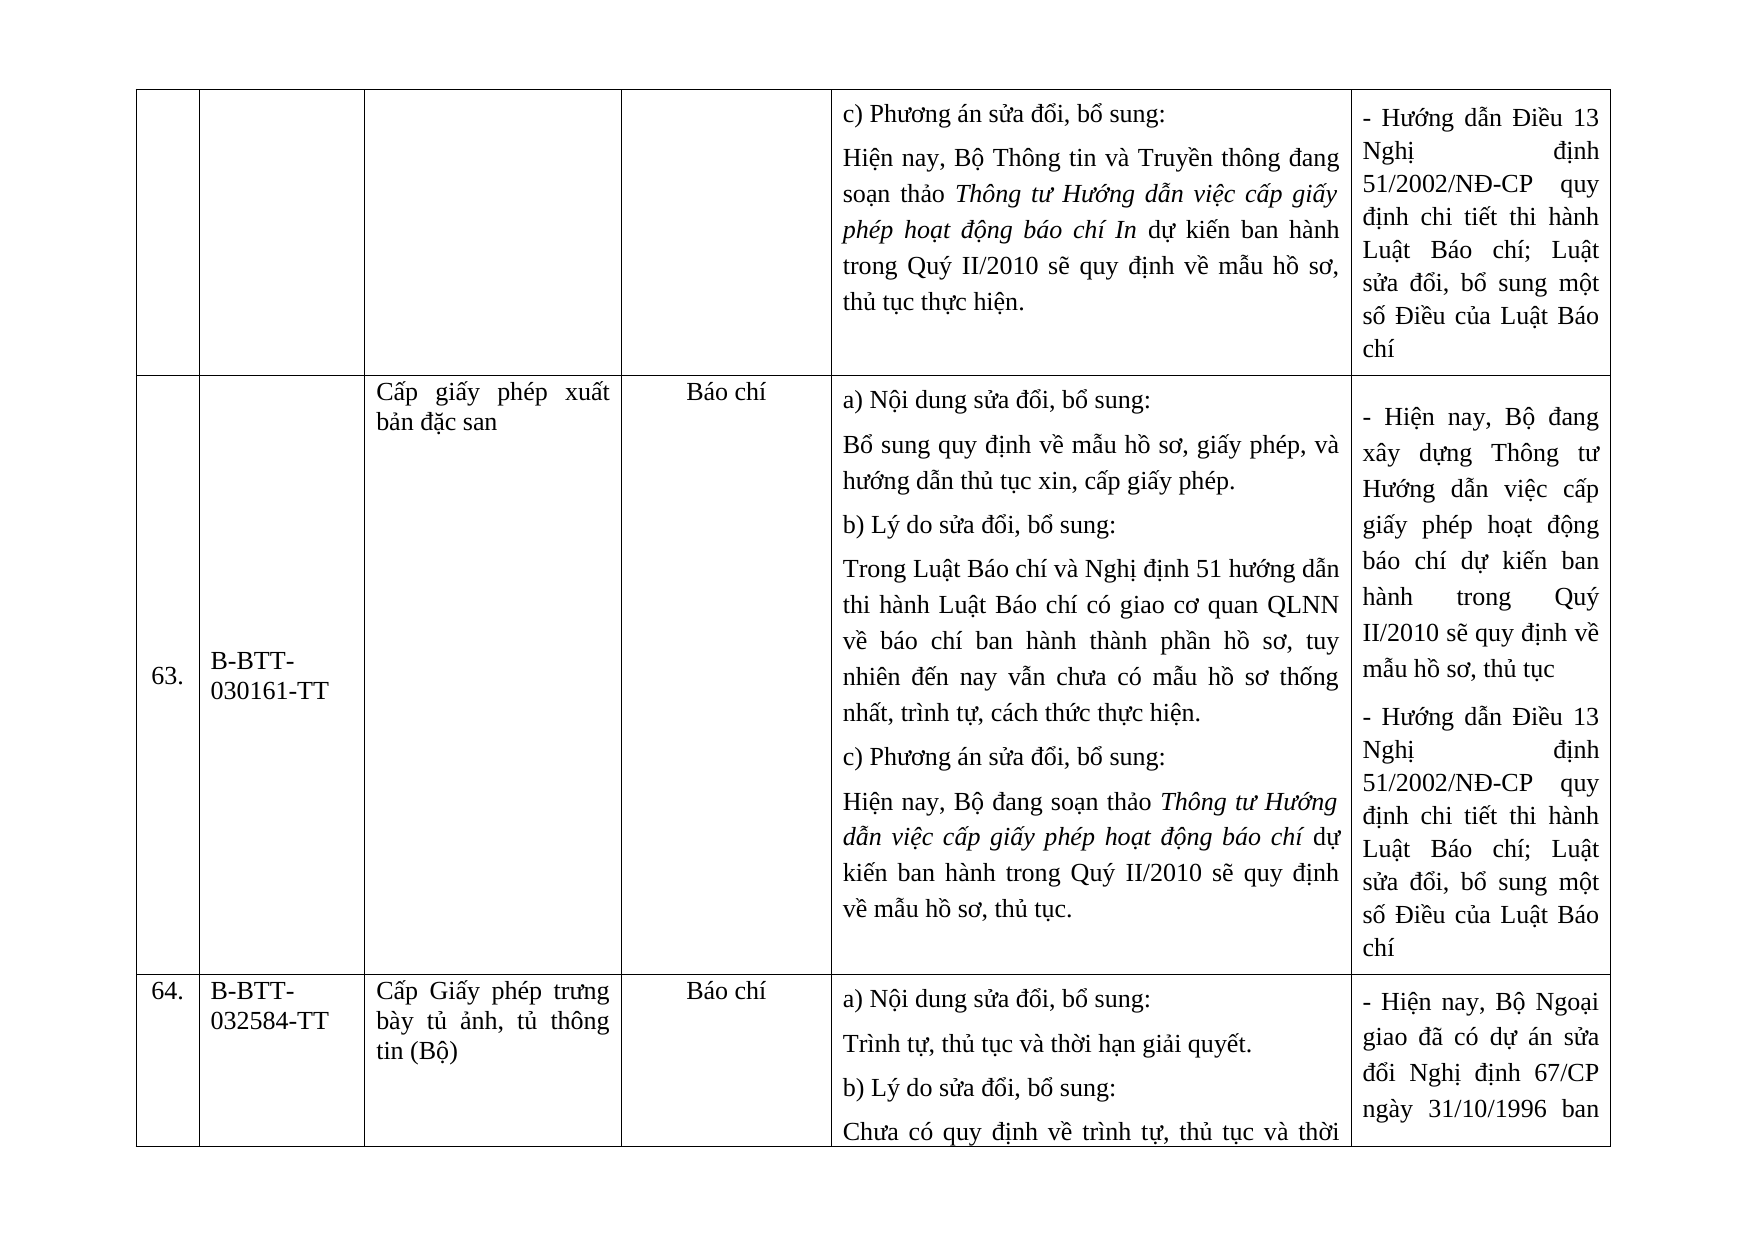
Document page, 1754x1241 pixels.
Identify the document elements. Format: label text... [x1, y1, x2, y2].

table_cell a) Nội dung sửa đổi, bổ sung: Trình tự, thủ tục và thời hạn giải quyết. b) Lý do sửa đổi, bổ sung: Chưa có quy định về trình tự, thủ tục và thời [832, 975, 1351, 1146]
table_cell [365, 90, 621, 375]
table_cell 63. [137, 376, 199, 974]
table_cell - Hiện nay, Bộ Ngoại giao đã có dự án sửa đổi Nghị định 67/CP ngày 31/10/1996 ban [1352, 975, 1610, 1146]
table_cell [137, 90, 199, 375]
table_cell c) Phương án sửa đổi, bổ sung: Hiện nay, Bộ Thông tin và Truyền thông đang soạn thảo Thông tư Hướng dẫn việc cấp giấy phép hoạt động báo chí In dự kiến ban hành trong Quý II/2010 sẽ quy định về mẫu hồ sơ, thủ tục thực hiện. [832, 90, 1351, 375]
table_cell Báo chí [622, 975, 831, 1146]
table_cell - Hiện nay, Bộ đang xây dựng Thông tư Hướng dẫn việc cấp giấy phép hoạt động báo chí dự kiến ban hành trong Quý II/2010 sẽ quy định về mẫu hồ sơ, thủ tục - Hướng dẫn Điều 13 Nghị định 51/2002/NĐ-CP quy định chi tiết thi hành Luật Báo chí; Luật sửa đổi, bổ sung một số Điều của Luật Báo chí [1352, 376, 1610, 974]
table_cell Cấp Giấy phép trưng bày tủ ảnh, tủ thông tin (Bộ) [365, 975, 621, 1146]
table_cell [622, 90, 831, 375]
table_cell a) Nội dung sửa đổi, bổ sung: Bổ sung quy định về mẫu hồ sơ, giấy phép, và hướng dẫn thủ tục xin, cấp giấy phép. b) Lý do sửa đổi, bổ sung: Trong Luật Báo chí và Nghị định 51 hướng dẫn thi hành Luật Báo chí có giao cơ quan QLNN về báo chí ban hành thành phần hồ sơ, tuy nhiên đến nay vẫn chưa có mẫu hồ sơ thống nhất, trình tự, cách thức thực hiện. c) Phương án sửa đổi, bổ sung: Hiện nay, Bộ đang soạn thảo Thông tư Hướng dẫn việc cấp giấy phép hoạt động báo chí dự kiến ban hành trong Quý II/2010 sẽ quy định về mẫu hồ sơ, thủ tục. [832, 376, 1351, 974]
table_cell Báo chí [622, 376, 831, 974]
table_cell 64. [137, 975, 199, 1146]
table_cell B-BTT-030161-TT [200, 376, 364, 974]
table_cell [200, 90, 364, 375]
table_cell - Hướng dẫn Điều 13 Nghị định 51/2002/NĐ-CP quy định chi tiết thi hành Luật Báo chí; Luật sửa đổi, bổ sung một số Điều của Luật Báo chí [1352, 90, 1610, 375]
table_cell B-BTT-032584-TT [200, 975, 364, 1146]
table_cell Cấp giấy phép xuất bản đặc san [365, 376, 621, 974]
